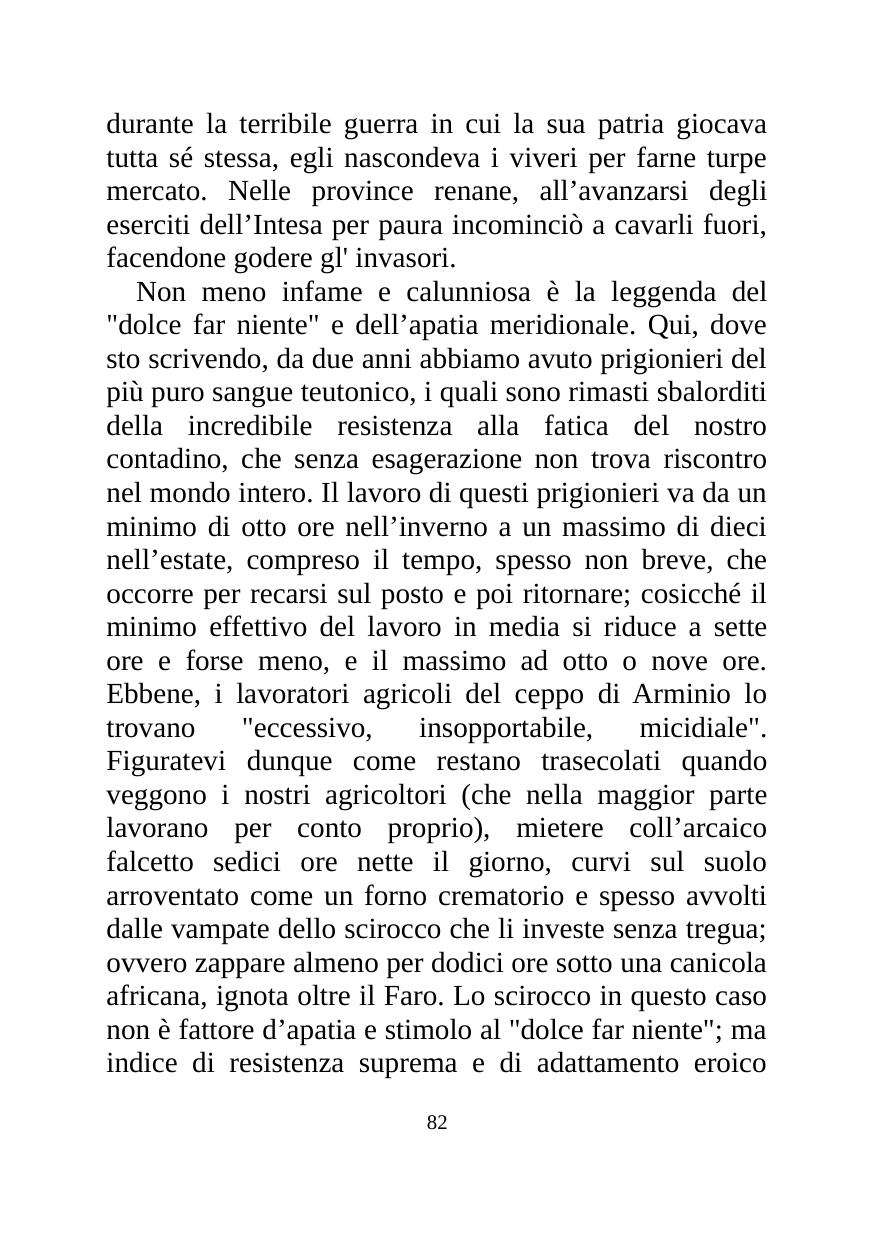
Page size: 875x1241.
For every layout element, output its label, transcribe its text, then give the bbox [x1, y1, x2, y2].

text Non meno infame e calunniosa è la leggenda del "dolce far niente" e dell’apatia meridionale. Qui, dove sto scrivendo, da due anni abbiamo avuto prigionieri del più puro sangue teutonico, i quali sono rimasti sbalorditi della incredibile resistenza alla fatica del nostro contadino, che senza esagerazione non trova riscontro nel mondo intero. Il lavoro di questi prigionieri va da un minimo di otto ore nell’inverno a un massimo di dieci nell’estate, compreso il tempo, spesso non breve, che occorre per recarsi sul posto e poi ritornare; cosicché il minimo effettivo del lavoro in media si riduce a sette ore e forse meno, e il massimo ad otto o nove ore. Ebbene, i lavoratori agricoli del ceppo di Arminio lo trovano "eccessivo, insopportabile, micidiale". Figuratevi dunque come restano trasecolati quando veggono i nostri agricoltori (che nella maggior parte lavorano per conto proprio), mietere coll’arcaico falcetto sedici ore nette il giorno, curvi sul suolo arroventato come un forno crematorio e spesso avvolti dalle vampate dello scirocco che li investe senza tregua; ovvero zappare almeno per dodici ore sotto una canicola africana, ignota oltre il Faro. Lo scirocco in questo caso non è fattore d’apatia e stimolo al "dolce far niente"; ma indice di resistenza suprema e di adattamento eroico [106, 274, 768, 1079]
text durante la terribile guerra in cui la sua patria giocava tutta sé stessa, egli nascondeva i viveri per farne turpe mercato. Nelle province renane, all’avanzarsi degli eserciti dell’Intesa per paura incominciò a cavarli fuori, facendone godere gl' invasori. [106, 106, 768, 274]
